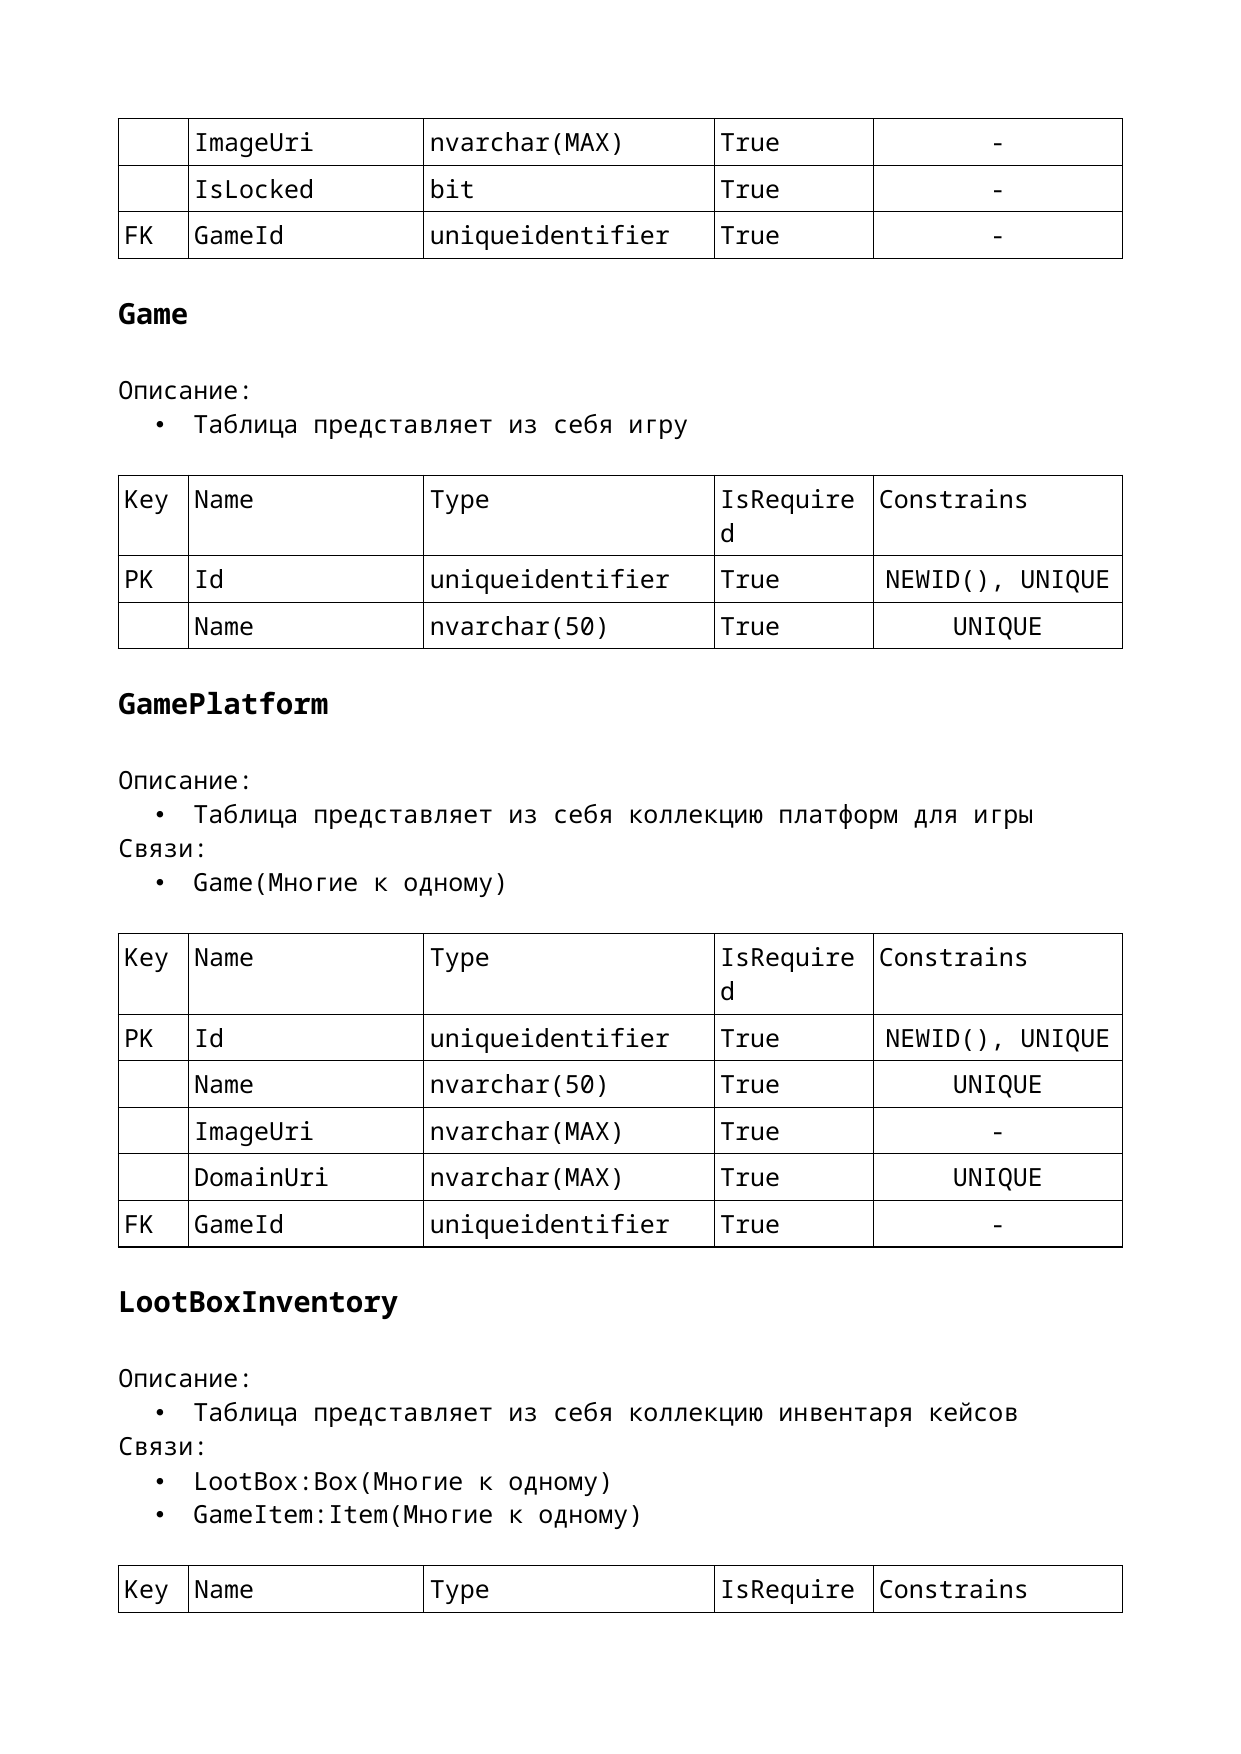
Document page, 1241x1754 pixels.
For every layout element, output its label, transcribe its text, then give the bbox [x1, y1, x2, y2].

table_cell nvarchar(MAX) [424, 119, 714, 165]
table_cell - [874, 166, 1122, 211]
table_header IsRequired [715, 934, 873, 1014]
table_header Name [189, 934, 423, 1014]
table_header Type [424, 1566, 714, 1612]
table_cell bit [424, 166, 714, 211]
table_cell True [715, 212, 873, 258]
table_cell Name [189, 1061, 423, 1107]
table_cell [119, 1154, 188, 1200]
table_cell FK [119, 1201, 188, 1246]
table_cell ImageUri [189, 1108, 423, 1153]
table_cell - [874, 1201, 1122, 1246]
table_cell UNIQUE [874, 603, 1122, 648]
table_cell True [715, 556, 873, 602]
table_cell True [715, 1061, 873, 1107]
table_cell - [874, 1108, 1122, 1153]
table_cell nvarchar(MAX) [424, 1108, 714, 1153]
table_header Type [424, 476, 714, 555]
table_cell True [715, 1154, 873, 1200]
table_cell nvarchar(50) [424, 603, 714, 648]
table_cell uniqueidentifier [424, 212, 714, 258]
table_cell UNIQUE [874, 1061, 1122, 1107]
table_cell True [715, 166, 873, 211]
list Game(Многие к одному) [156, 865, 1122, 899]
table_cell [119, 1108, 188, 1153]
table_cell True [715, 603, 873, 648]
table_cell True [715, 1201, 873, 1246]
table_cell nvarchar(MAX) [424, 1154, 714, 1200]
table_cell PK [119, 556, 188, 602]
text Описание: [118, 372, 1122, 406]
list Таблица представляет из себя коллекцию инвентаря кейсов [156, 1395, 1122, 1429]
table_header Constrains [874, 476, 1122, 555]
table_cell True [715, 1108, 873, 1153]
text Связи: [118, 831, 1122, 865]
list Таблица представляет из себя игру [156, 406, 1122, 440]
table_cell NEWID(), UNIQUE [874, 1015, 1122, 1060]
table_cell - [874, 212, 1122, 258]
table_cell True [715, 119, 873, 165]
table_cell UNIQUE [874, 1154, 1122, 1200]
table_cell uniqueidentifier [424, 556, 714, 602]
table_cell ImageUri [189, 119, 423, 165]
list LootBox:Box(Многие к одному) [156, 1463, 1122, 1497]
table_cell Id [189, 1015, 423, 1060]
table_cell [119, 1061, 188, 1107]
table_cell nvarchar(50) [424, 1061, 714, 1107]
table_cell uniqueidentifier [424, 1015, 714, 1060]
table_header Key [119, 476, 188, 555]
table_header Constrains [874, 934, 1122, 1014]
table_header Type [424, 934, 714, 1014]
table_cell NEWID(), UNIQUE [874, 556, 1122, 602]
table_cell FK [119, 212, 188, 258]
table_cell True [715, 1015, 873, 1060]
table_cell GameId [189, 212, 423, 258]
list GameItem:Item(Многие к одному) [156, 1497, 1122, 1531]
table_cell - [874, 119, 1122, 165]
text Описание: [118, 763, 1122, 797]
table_header IsRequire [715, 1566, 873, 1612]
table_header IsRequired [715, 476, 873, 555]
table_cell [119, 603, 188, 648]
table_header Constrains [874, 1566, 1122, 1612]
table_header Key [119, 1566, 188, 1612]
table_cell uniqueidentifier [424, 1201, 714, 1246]
table_cell IsLocked [189, 166, 423, 211]
table_header Name [189, 1566, 423, 1612]
text LootBoxInventory [118, 1282, 1122, 1321]
table_cell Name [189, 603, 423, 648]
table_cell PK [119, 1015, 188, 1060]
table_cell [119, 119, 188, 165]
text Game [118, 293, 1122, 333]
text Связи: [118, 1429, 1122, 1463]
table_cell DomainUri [189, 1154, 423, 1200]
table_cell Id [189, 556, 423, 602]
table_header Name [189, 476, 423, 555]
table_header Key [119, 934, 188, 1014]
list Таблица представляет из себя коллекцию платформ для игры [156, 797, 1122, 831]
text GamePlatform [118, 683, 1122, 723]
table_cell [119, 166, 188, 211]
table_cell GameId [189, 1201, 423, 1246]
text Описание: [118, 1361, 1122, 1395]
